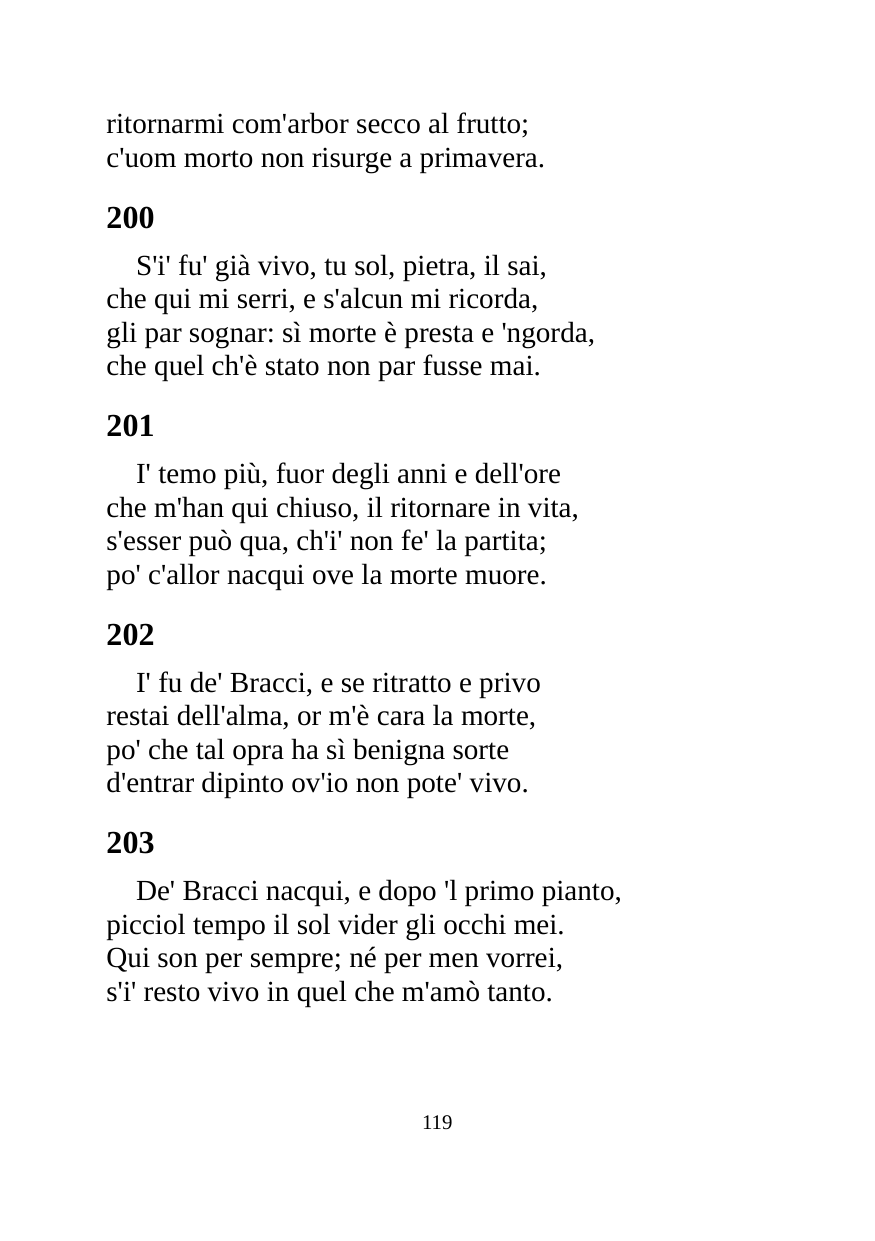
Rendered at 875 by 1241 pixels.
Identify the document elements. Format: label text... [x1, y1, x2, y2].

text I' temo più, fuor degli anni e dell'ore [106, 456, 768, 490]
text po' che tal opra ha sì benigna sorte [106, 732, 768, 765]
text restai dell'alma, or m'è cara la morte, [106, 698, 768, 732]
text gli par sognar: sì morte è presta e 'ngorda, [106, 315, 768, 348]
text c'uom morto non risurge a primavera. [106, 140, 768, 173]
text po' c'allor nacqui ove la morte muore. [106, 557, 768, 590]
subtitle 202 [106, 615, 768, 652]
text I' fu de' Bracci, e se ritratto e privo [106, 665, 768, 698]
text Qui son per sempre; né per men vorrei, [106, 940, 768, 974]
text d'entrar dipinto ov'io non pote' vivo. [106, 765, 768, 799]
text che quel ch'è stato non par fusse mai. [106, 348, 768, 382]
text s'i' resto vivo in quel che m'amò tanto. [106, 974, 768, 1007]
subtitle 201 [106, 407, 768, 444]
text picciol tempo il sol vider gli occhi mei. [106, 907, 768, 940]
text s'esser può qua, ch'i' non fe' la partita; [106, 523, 768, 557]
text De' Bracci nacqui, e dopo 'l primo pianto, [106, 873, 768, 907]
text ritornarmi com'arbor secco al frutto; [106, 106, 768, 140]
text che m'han qui chiuso, il ritornare in vita, [106, 490, 768, 523]
subtitle 200 [106, 198, 768, 235]
subtitle 203 [106, 824, 768, 861]
text che qui mi serri, e s'alcun mi ricorda, [106, 281, 768, 315]
text S'i' fu' già vivo, tu sol, pietra, il sai, [106, 248, 768, 281]
